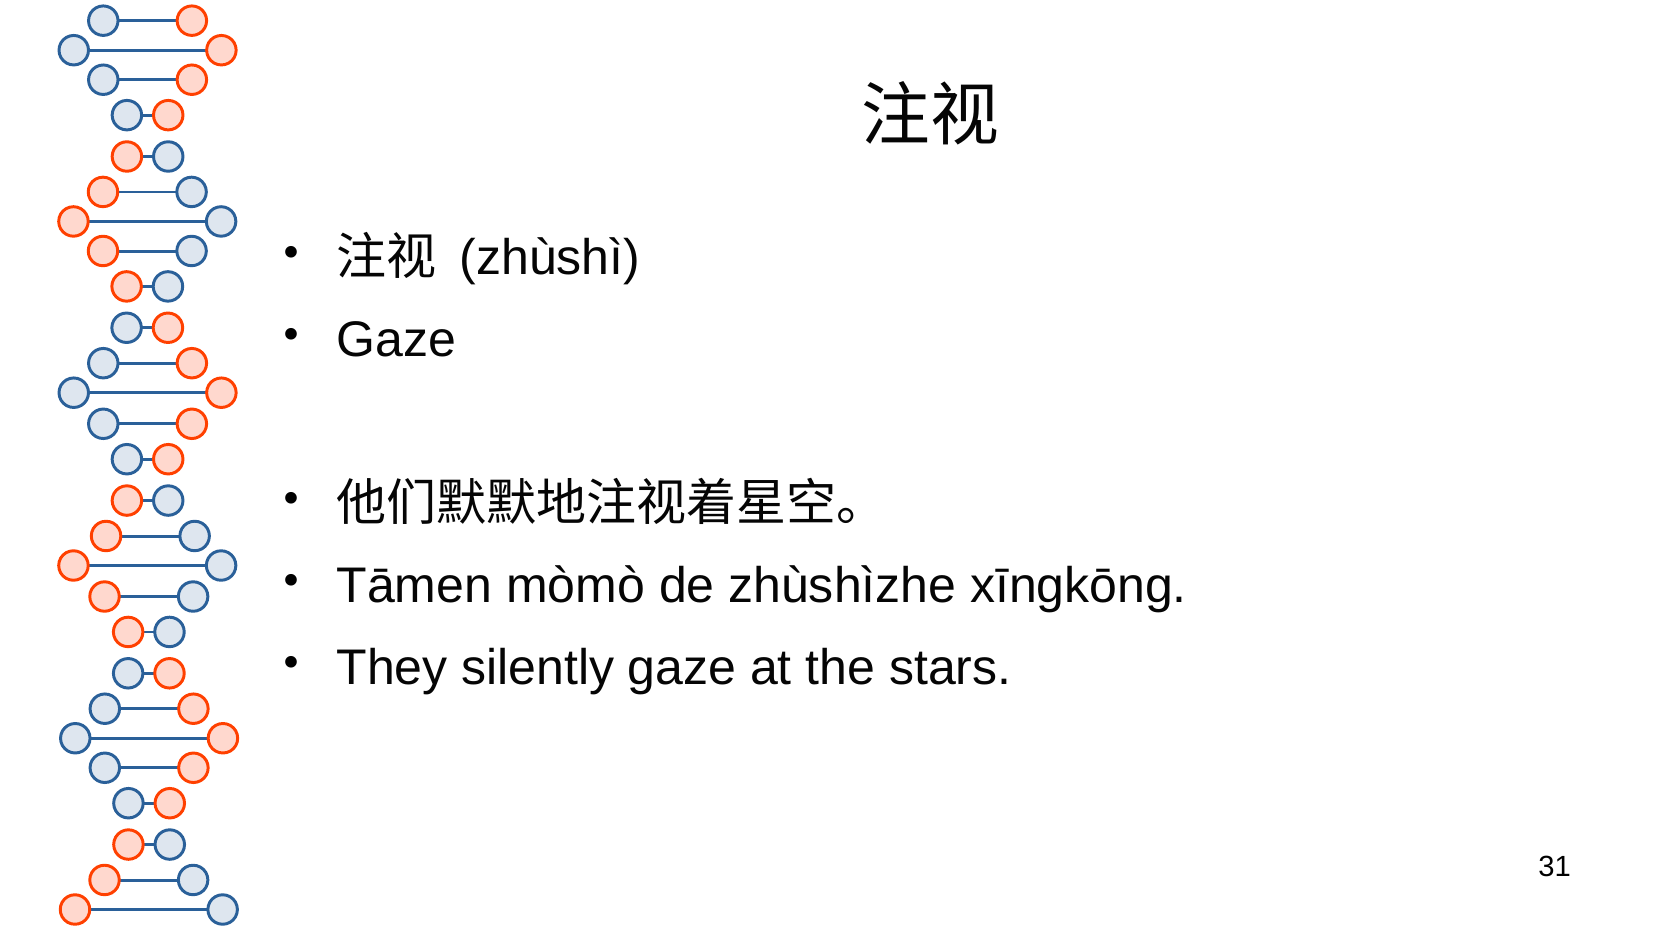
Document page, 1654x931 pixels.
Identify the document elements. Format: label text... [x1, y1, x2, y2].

list 注视 (zhùshì) Gaze 他们默默地注视着星空。 Tāmen mòmò de zhùshìzhe xīngkōng. They silently gaze at the stars. [265, 224, 1595, 764]
title 注视 [265, 35, 1595, 189]
